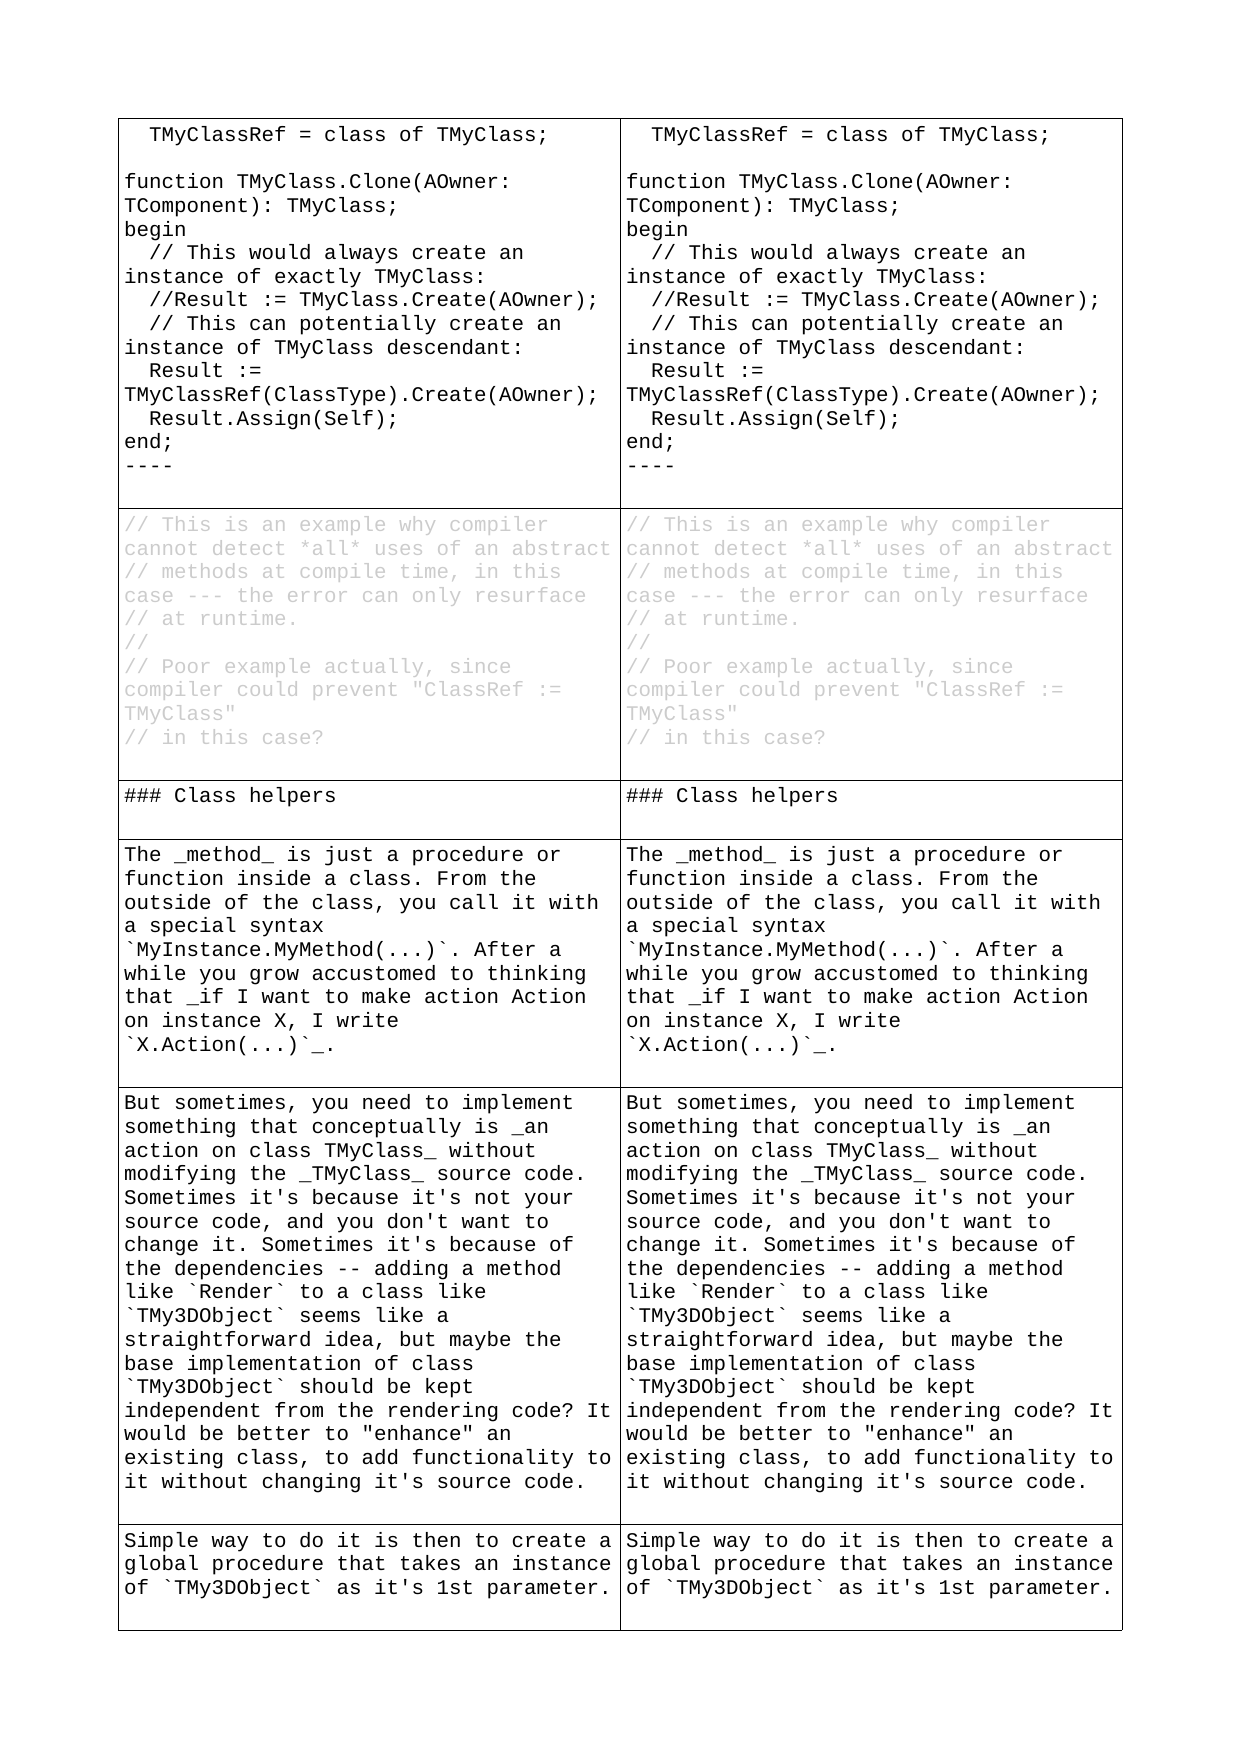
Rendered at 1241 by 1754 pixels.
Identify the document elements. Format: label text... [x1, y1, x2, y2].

table_cell ### Class helpers [621, 781, 1122, 838]
table_cell TMyClassRef = class of TMyClass; function TMyClass.Clone(AOwner: TComponent): TMyClass; begin // This would always create an instance of exactly TMyClass: //Result := TMyClass.Create(AOwner); // This can potentially create an instance of TMyClass descendant: Result := TMyClassRef(ClassType).Create(AOwner); Result.Assign(Self); end; ---- [621, 119, 1122, 508]
table_cell // This is an example why compiler cannot detect *all* uses of an abstract // methods at compile time, in this case --- the error can only resurface // at runtime. // // Poor example actually, since compiler could prevent "ClassRef := TMyClass" // in this case? [621, 509, 1122, 780]
table_cell Simple way to do it is then to create a global procedure that takes an instance of `TMy3DObject` as it's 1st parameter. [119, 1525, 620, 1630]
table_cell // This is an example why compiler cannot detect *all* uses of an abstract // methods at compile time, in this case --- the error can only resurface // at runtime. // // Poor example actually, since compiler could prevent "ClassRef := TMyClass" // in this case? [119, 509, 620, 780]
table_cell But sometimes, you need to implement something that conceptually is _an action on class TMyClass_ without modifying the _TMyClass_ source code. Sometimes it's because it's not your source code, and you don't want to change it. Sometimes it's because of the dependencies -- adding a method like `Render` to a class like `TMy3DObject` seems like a straightforward idea, but maybe the base implementation of class `TMy3DObject` should be kept independent from the rendering code? It would be better to "enhance" an existing class, to add functionality to it without changing it's source code. [119, 1088, 620, 1524]
table_cell But sometimes, you need to implement something that conceptually is _an action on class TMyClass_ without modifying the _TMyClass_ source code. Sometimes it's because it's not your source code, and you don't want to change it. Sometimes it's because of the dependencies -- adding a method like `Render` to a class like `TMy3DObject` seems like a straightforward idea, but maybe the base implementation of class `TMy3DObject` should be kept independent from the rendering code? It would be better to "enhance" an existing class, to add functionality to it without changing it's source code. [621, 1088, 1122, 1524]
table_cell Simple way to do it is then to create a global procedure that takes an instance of `TMy3DObject` as it's 1st parameter. [621, 1525, 1122, 1630]
table_cell The _method_ is just a procedure or function inside a class. From the outside of the class, you call it with a special syntax `MyInstance.MyMethod(...)`. After a while you grow accustomed to thinking that _if I want to make action Action on instance X, I write `X.Action(...)`_. [119, 840, 620, 1087]
table_cell TMyClassRef = class of TMyClass; function TMyClass.Clone(AOwner: TComponent): TMyClass; begin // This would always create an instance of exactly TMyClass: //Result := TMyClass.Create(AOwner); // This can potentially create an instance of TMyClass descendant: Result := TMyClassRef(ClassType).Create(AOwner); Result.Assign(Self); end; ---- [119, 119, 620, 508]
table_cell The _method_ is just a procedure or function inside a class. From the outside of the class, you call it with a special syntax `MyInstance.MyMethod(...)`. After a while you grow accustomed to thinking that _if I want to make action Action on instance X, I write `X.Action(...)`_. [621, 840, 1122, 1087]
table_cell ### Class helpers [119, 781, 620, 838]
